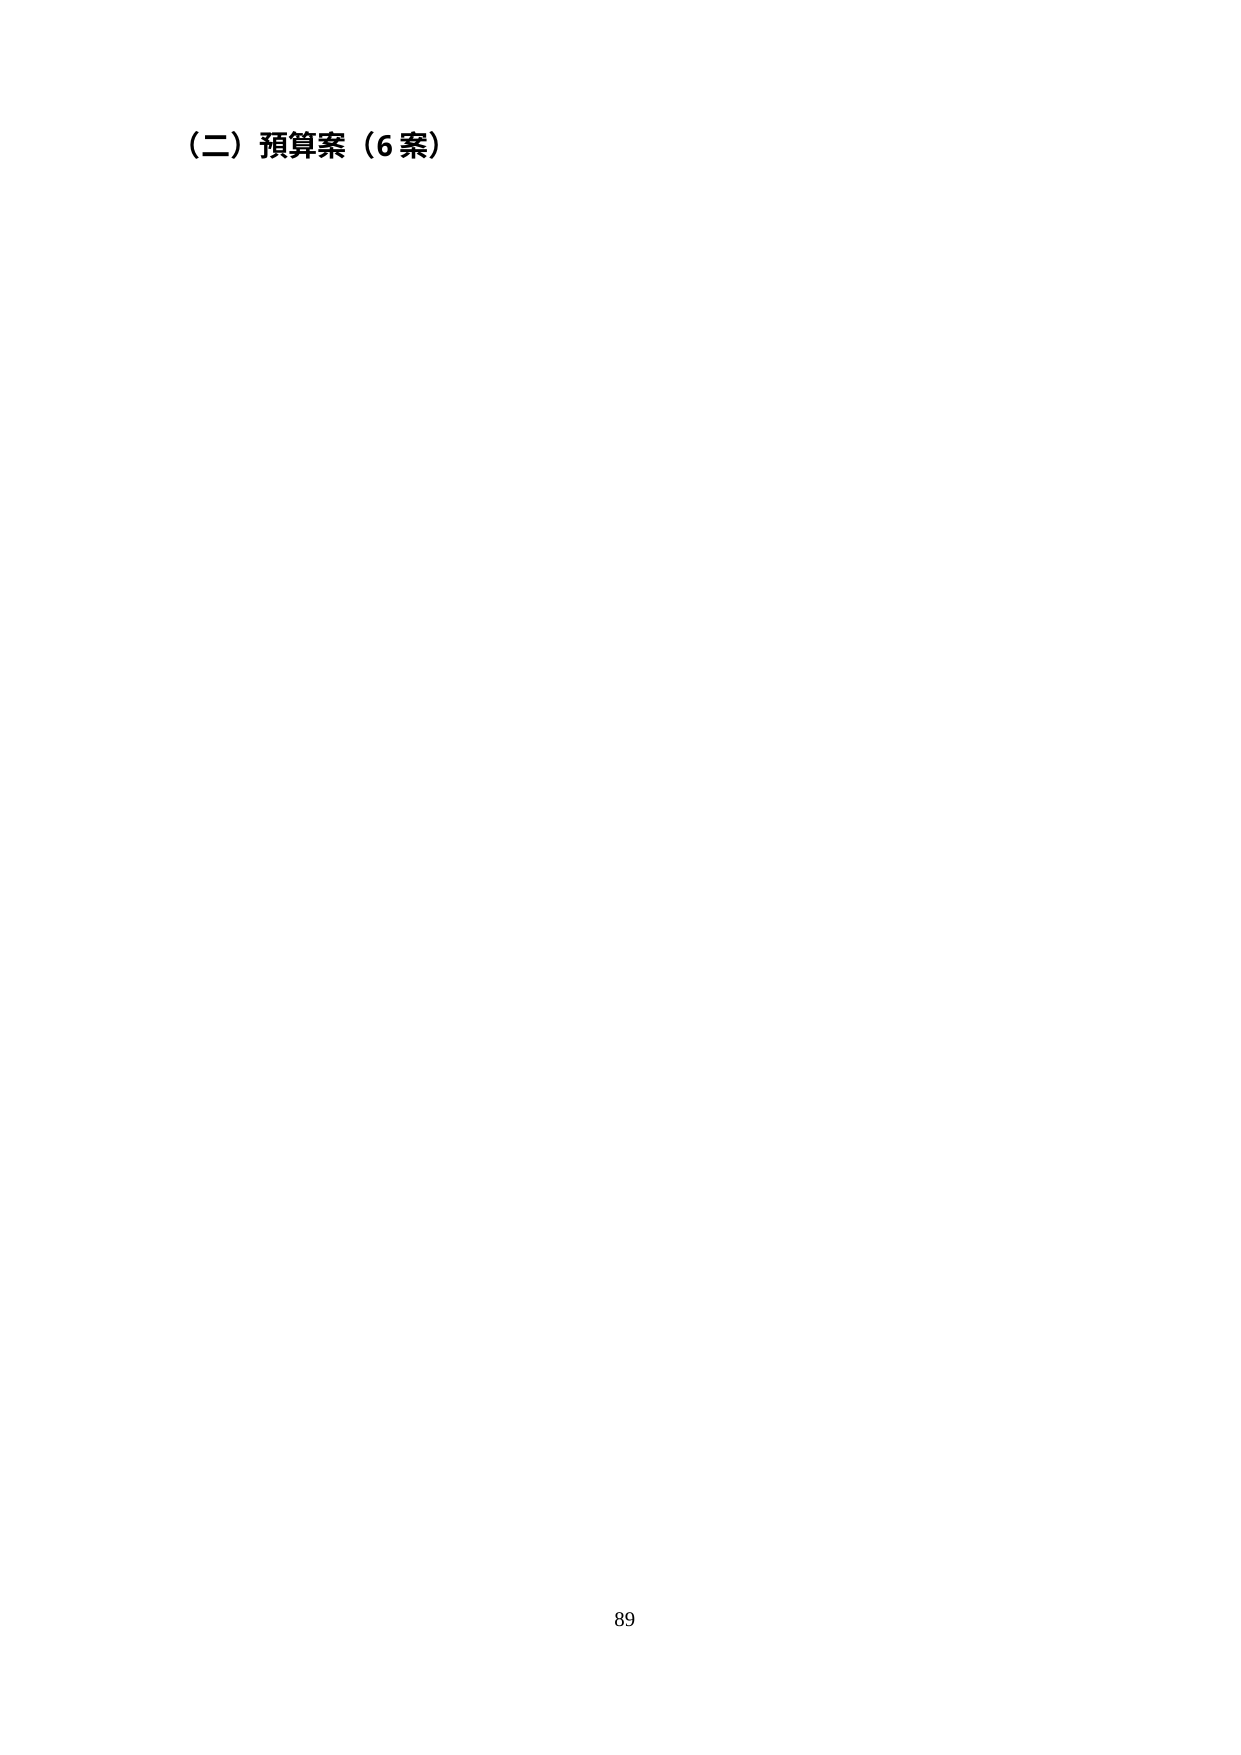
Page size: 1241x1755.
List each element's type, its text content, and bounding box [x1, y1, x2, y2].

text （二）預算案（6案） [172, 114, 1146, 167]
